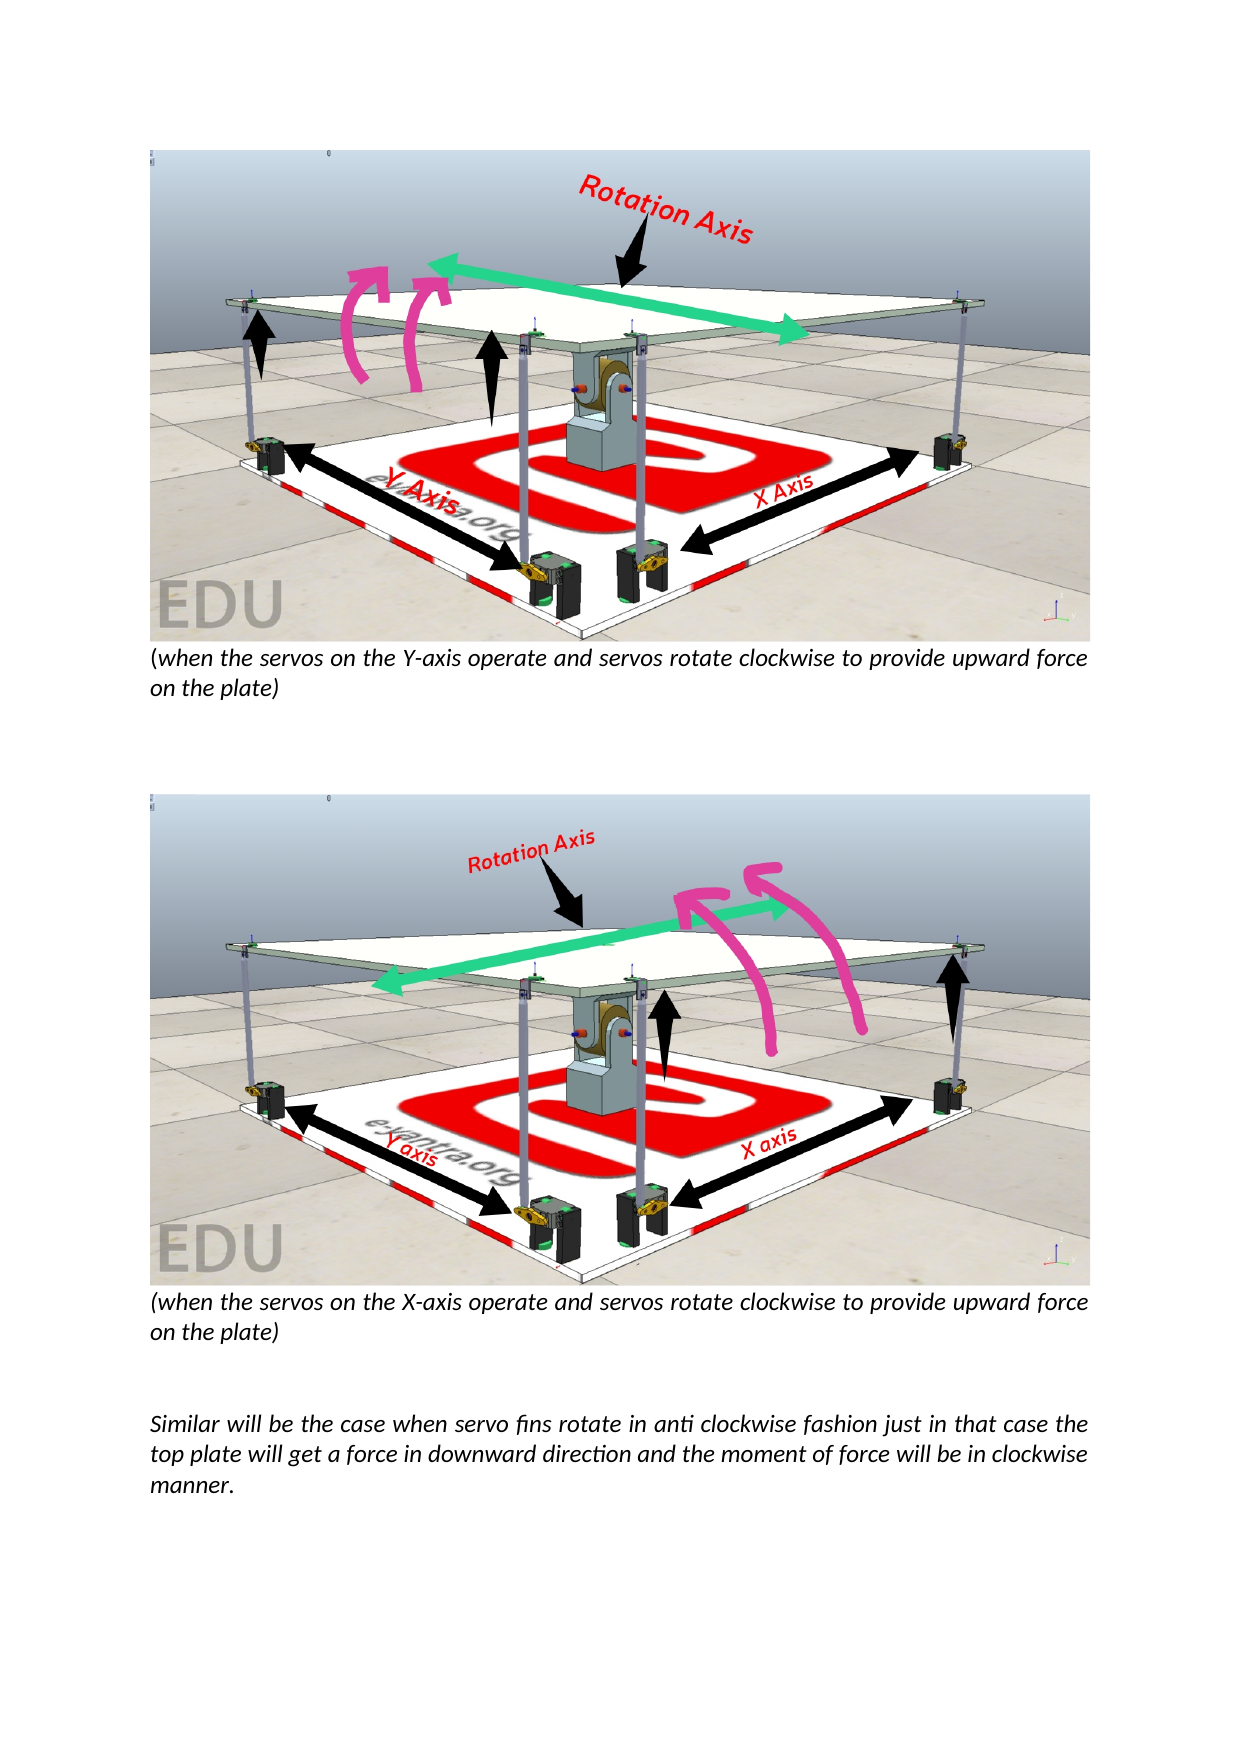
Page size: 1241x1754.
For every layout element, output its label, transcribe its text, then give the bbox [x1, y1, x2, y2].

text ­(when the servos on the X-axis operate and servos rotate clockwise to provide upward force on the plate) [150, 1286, 1090, 1347]
picture [150, 794, 1091, 1286]
text (when the servos on the Y-axis operate and servos rotate clockwise to provide upward force on the plate) [150, 642, 1090, 703]
text Similar will be the case when servo fins rotate in anti clockwise fashion just in that case the top plate will get a force in downward direction and the moment of force will be in clockwise manner. [150, 1408, 1090, 1499]
picture [150, 150, 1091, 642]
